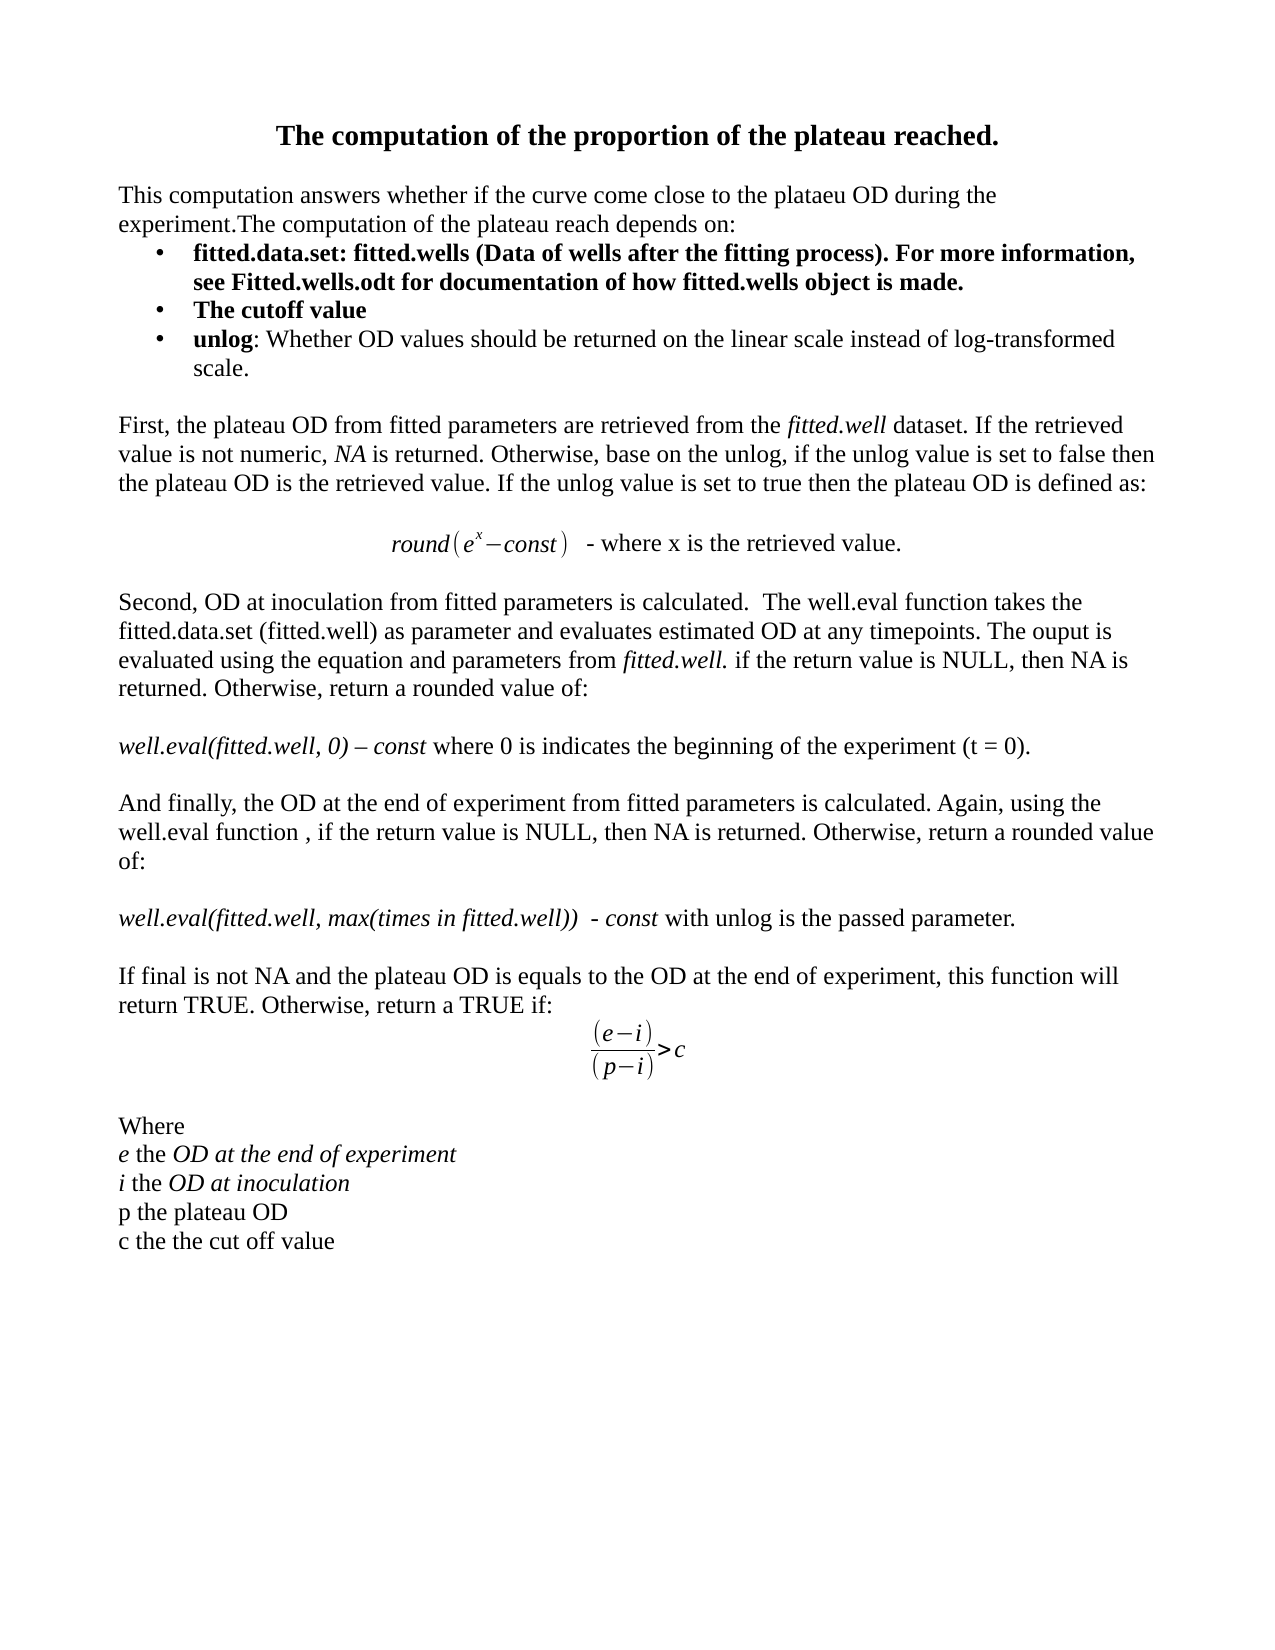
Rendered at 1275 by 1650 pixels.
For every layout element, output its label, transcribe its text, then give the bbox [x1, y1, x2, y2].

text If final is not NA and the plateau OD is equals to the OD at the end of experiment, this function will return TRUE. Otherwise, return a TRUE if: [118, 961, 1157, 1018]
text This computation answers whether if the curve come close to the plataeu OD during the experiment.The computation of the plateau reach depends on: [118, 180, 1157, 238]
text And finally, the OD at the end of experiment from fitted parameters is calculated. Again, using the well.eval function , if the return value is NULL, then NA is returned. Otherwise, return a rounded value of: [118, 788, 1157, 875]
text Second, OD at inoculation from fitted parameters is calculated. The well.eval function takes the fitted.data.set (fitted.well) as parameter and evaluates estimated OD at any timepoints. The ouput is evaluated using the equation and parameters from fitted.well. if the return value is NULL, then NA is returned. Otherwise, return a rounded value of: [118, 587, 1157, 702]
text e the OD at the end of experiment [118, 1139, 1157, 1168]
text The computation of the proportion of the plateau reached. [118, 118, 1157, 152]
text i the OD at inoculation [118, 1168, 1157, 1197]
text p the plateau OD [118, 1197, 1157, 1226]
text c the the cut off value [118, 1226, 1157, 1254]
list The cutoff value [156, 295, 1157, 324]
text well.eval(fitted.well, 0) – const where 0 is indicates the beginning of the experiment (t = 0). [118, 731, 1157, 760]
list unlog: Whether OD values should be returned on the linear scale instead of log-transformed scale. [156, 324, 1157, 382]
list fitted.data.set: fitted.wells (Data of wells after the fitting process). For more information, see Fitted.wells.odt for documentation of how fitted.wells object is made. [156, 238, 1157, 295]
text First, the plateau OD from fitted parameters are retrieved from the fitted.well dataset. If the retrieved value is not numeric, NA is returned. Otherwise, base on the unlog, if the unlog value is set to false then the plateau OD is the retrieved value. If the unlog value is set to true then the plateau OD is defined as: [118, 410, 1157, 497]
text - where x is the retrieved value. [118, 525, 1157, 558]
text Where [118, 1111, 1157, 1139]
text well.eval(fitted.well, max(times in fitted.well)) - const with unlog is the passed parameter. [118, 903, 1157, 932]
